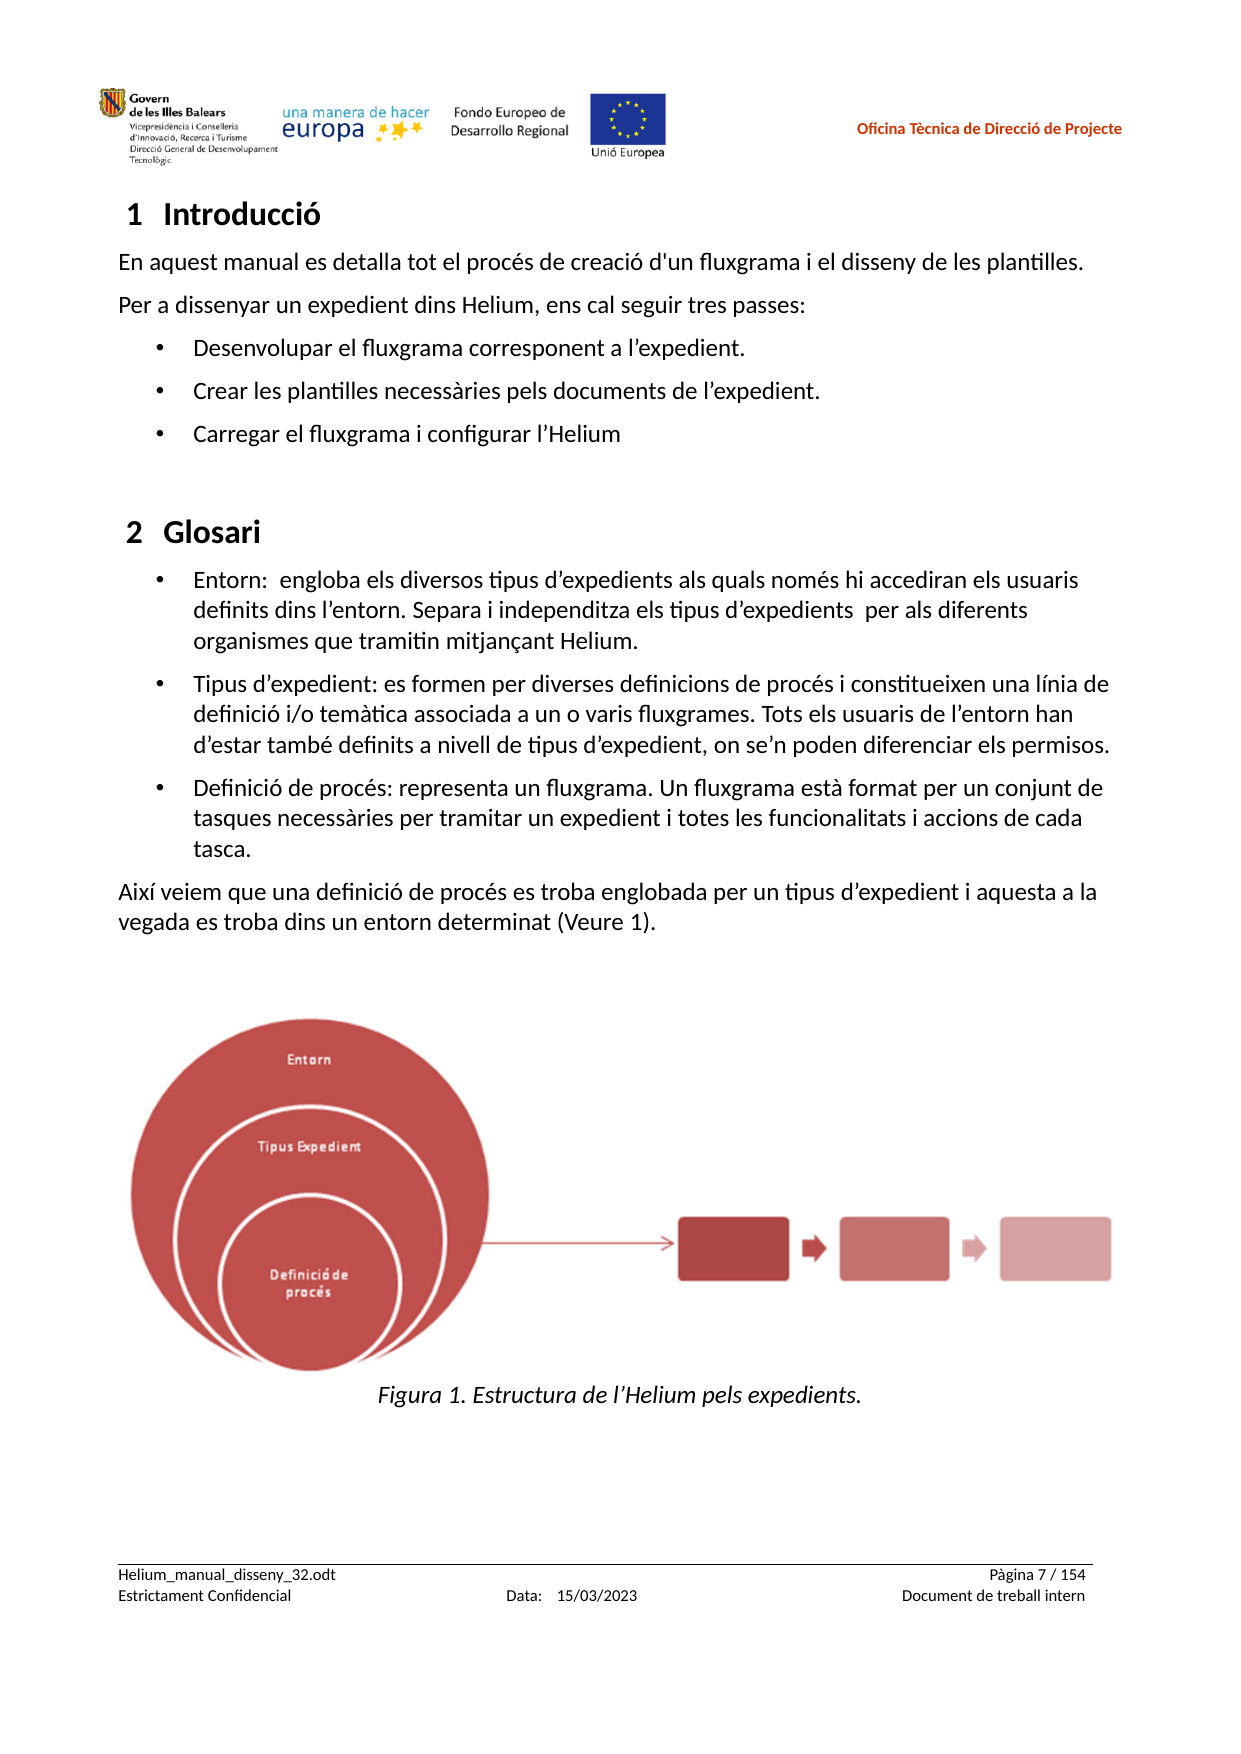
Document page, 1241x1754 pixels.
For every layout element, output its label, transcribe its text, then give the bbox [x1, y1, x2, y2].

text Així veiem que una definició de procés es troba englobada per un tipus d’expedient i aquesta a la vegada es troba dins un entorn determinat (Veure 1). [118, 876, 1122, 937]
picture [118, 1005, 1123, 1380]
list Crear les plantilles necessàries pels documents de l’expedient. [156, 375, 1122, 406]
subtitle Glosari [118, 510, 1122, 551]
list Definició de procés: representa un fluxgrama. Un fluxgrama està format per un conjunt de tasques necessàries per tramitar un expedient i totes les funcionalitats i accions de cada tasca. [156, 772, 1122, 863]
list Desenvolupar el fluxgrama corresponent a l’expedient. [156, 332, 1122, 363]
text Per a dissenyar un expedient dins Helium, ens cal seguir tres passes: [118, 289, 1122, 320]
text En aquest manual es detalla tot el procés de creació d'un fluxgrama i el disseny de les plantilles. [118, 246, 1122, 277]
picture [99, 87, 668, 166]
list Carregar el fluxgrama i configurar l’Helium [156, 418, 1122, 449]
subtitle Introducció [118, 193, 1122, 234]
list Entorn: engloba els diversos tipus d’expedients als quals només hi accediran els usuaris definits dins l’entorn. Separa i independitza els tipus d’expedients per als diferents organismes que tramitin mitjançant Helium. [156, 564, 1122, 655]
list Tipus d’expedient: es formen per diverses definicions de procés i constitueixen una línia de definició i/o temàtica associada a un o varis fluxgrames. Tots els usuaris de l’entorn han d’estar també definits a nivell de tipus d’expedient, on se’n poden diferenciar els permisos. [156, 668, 1122, 759]
text Figura 1. Estructura de l’Helium pels expedients. [118, 1380, 1122, 1410]
